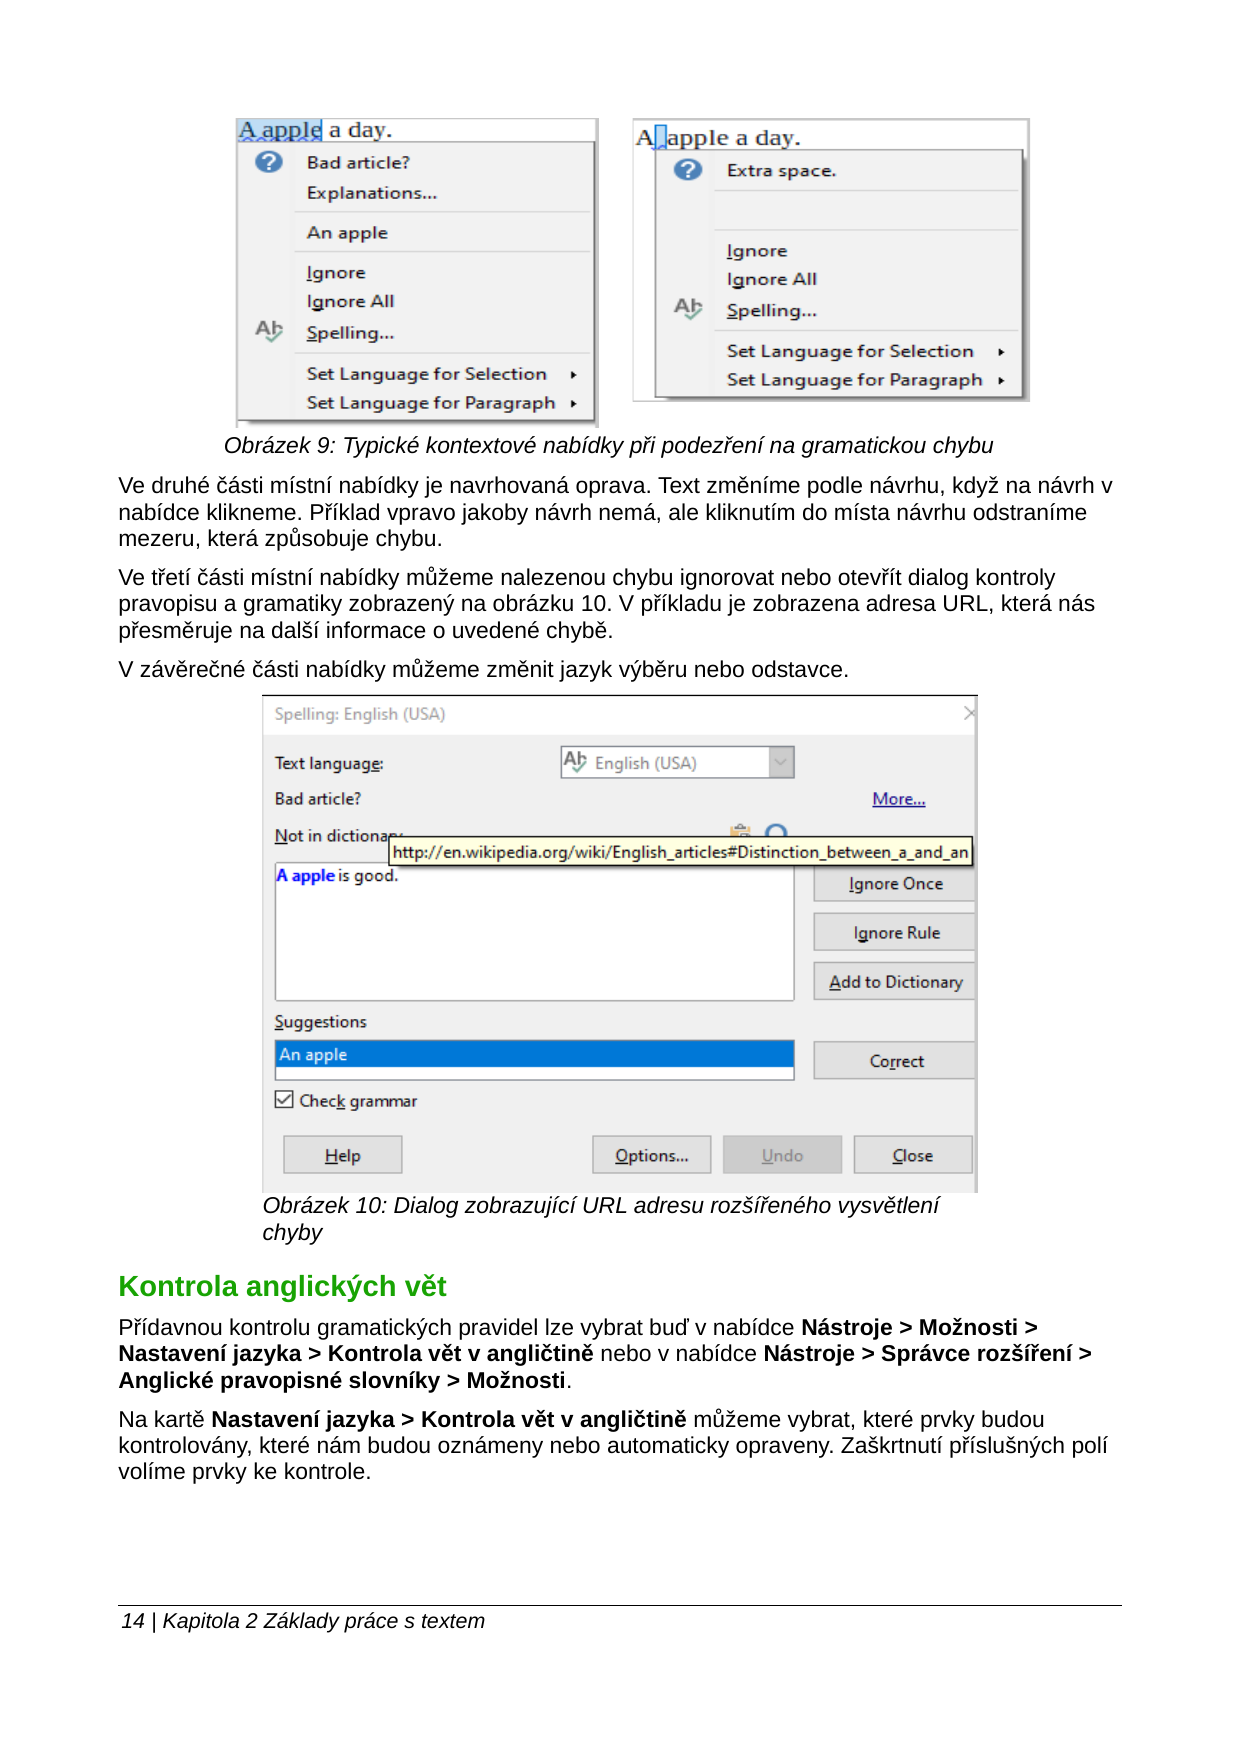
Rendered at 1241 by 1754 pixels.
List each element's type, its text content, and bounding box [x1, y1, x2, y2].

picture [632, 118, 1031, 402]
text Ve druhé části místní nabídky je navrhovaná oprava. Text změníme podle návrhu, když na návrh v nabídce klikneme. Příklad vpravo jakoby návrh nemá, ale kliknutím do místa návrhu odstraníme mezeru, která způsobuje chybu. [118, 472, 1122, 552]
picture [262, 696, 978, 1193]
text Obrázek 10: Dialog zobrazující URL adresu rozšířeného vysvětlení chyby [262, 1193, 978, 1245]
text Ve třetí části místní nabídky můžeme nalezenou chybu ignorovat nebo otevřít dialog kontroly pravopisu a gramatiky zobrazený na obrázku 10. V příkladu je zobrazena adresa URL, která nás přesměruje na další informace o uvedené chybě. [118, 564, 1122, 643]
text Přídavnou kontrolu gramatických pravidel lze vybrat buď v nabídce Nástroje > Možnosti > Nastavení jazyka > Kontrola vět v angličtině nebo v nabídce Nástroje > Správce rozšíření > Anglické pravopisné slovníky > Možnosti. [118, 1314, 1122, 1393]
picture [235, 118, 599, 428]
text Na kartě Nastavení jazyka > Kontrola vět v angličtině můžeme vybrat, které prvky budou kontrolovány, které nám budou oznámeny nebo automaticky opraveny. Zaškrtnutí příslušných polí volíme prvky ke kontrole. [118, 1406, 1122, 1484]
text V závěrečné části nabídky můžeme změnit jazyk výběru nebo odstavce. [118, 656, 1122, 682]
table_header [224, 118, 620, 432]
subtitle Kontrola anglických vět [118, 1269, 1122, 1302]
table_header [620, 118, 1032, 432]
table_cell Obrázek 9: Typické kontextové nabídky při podezření na gramatickou chybu [224, 432, 1032, 472]
